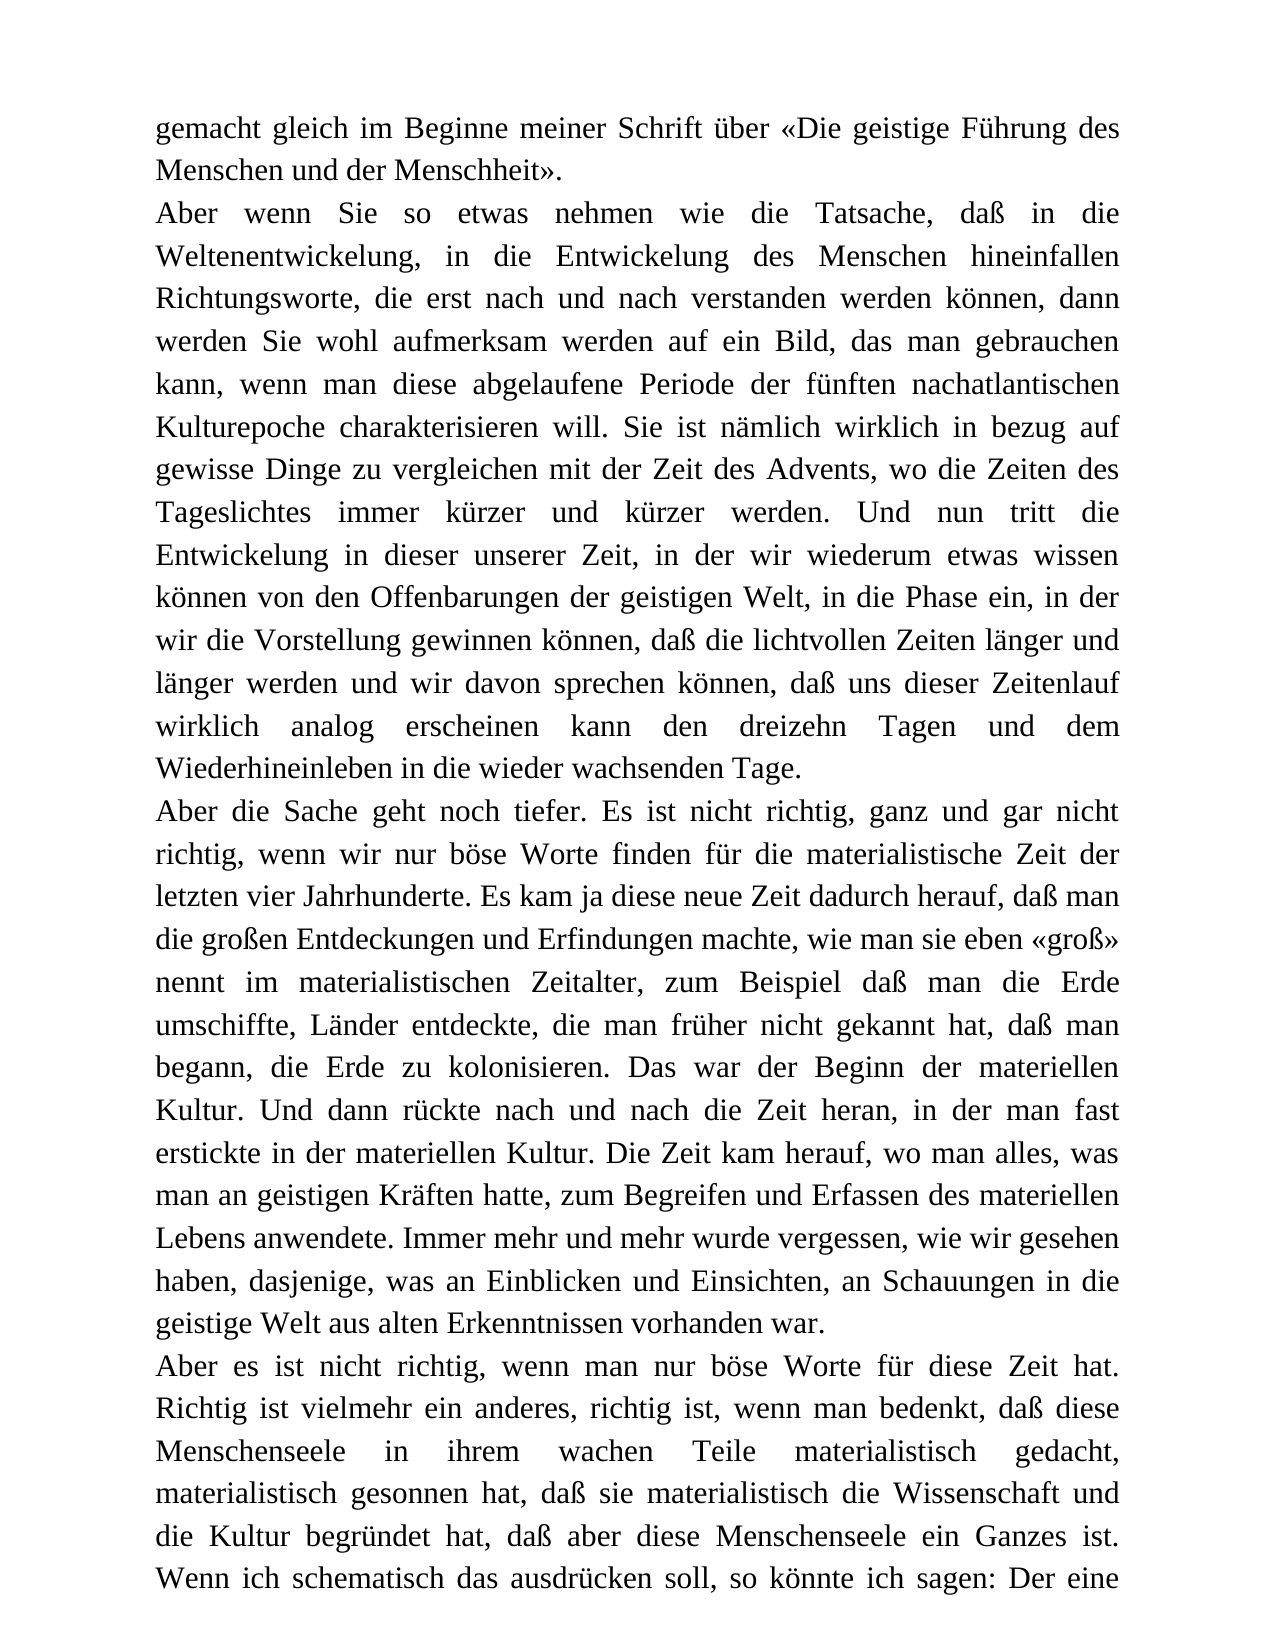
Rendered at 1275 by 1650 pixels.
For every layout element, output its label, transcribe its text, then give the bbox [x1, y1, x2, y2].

text Aber es ist nicht richtig, wenn man nur böse Worte für diese Zeit hat. Richtig ist vielmehr ein anderes, richtig ist, wenn man bedenkt, daß diese Menschenseele in ihrem wachen Teile materialistisch gedacht, materialistisch gesonnen hat, daß sie materialistisch die Wissenschaft und die Kultur begründet hat, daß aber diese Menschenseele ein Ganzes ist. Wenn ich schematisch das ausdrücken soll, so könnte ich sagen: Der eine [155, 1347, 1121, 1595]
text Aber die Sache geht noch tiefer. Es ist nicht richtig, ganz und gar nicht richtig, wenn wir nur böse Worte finden für die materialistische Zeit der letzten vier Jahrhunderte. Es kam ja diese neue Zeit dadurch herauf, daß man die großen Entdeckungen und Erfindungen machte, wie man sie eben «groß» nennt im materialistischen Zeitalter, zum Beispiel daß man die Erde umschiffte, Länder entdeckte, die man früher nicht gekannt hat, daß man begann, die Erde zu kolonisieren. Das war der Beginn der materiellen Kultur. Und dann rückte nach und nach die Zeit heran, in der man fast erstickte in der materiellen Kultur. Die Zeit kam herauf, wo man alles, was man an geistigen Kräften hatte, zum Begreifen und Erfassen des materiellen Lebens anwendete. Immer mehr und mehr wurde vergessen, wie wir gesehen haben, dasjenige, was an Einblicken und Einsichten, an Schauungen in die geistige Welt aus alten Erkenntnissen vorhanden war. [155, 792, 1121, 1341]
text Aber wenn Sie so etwas nehmen wie die Tatsache, daß in die Weltenentwickelung, in die Entwickelung des Menschen hineinfallen Richtungsworte, die erst nach und nach verstanden werden können, dann werden Sie wohl aufmerksam werden auf ein Bild, das man gebrauchen kann, wenn man diese abgelaufene Periode der fünften nachatlantischen Kulturepoche charakterisieren will. Sie ist nämlich wirklich in bezug auf gewisse Dinge zu vergleichen mit der Zeit des Advents, wo die Zeiten des Tageslichtes immer kürzer und kürzer werden. Und nun tritt die Entwickelung in dieser unserer Zeit, in der wir wiederum etwas wissen können von den Offenbarungen der geistigen Welt, in die Phase ein, in der wir die Vorstellung gewinnen können, daß die lichtvollen Zeiten länger und länger werden und wir davon sprechen können, daß uns dieser Zeitenlauf wirklich analog erscheinen kann den dreizehn Tagen und dem Wiederhineinleben in die wieder wachsenden Tage. [155, 194, 1121, 785]
text gemacht gleich im Beginne meiner Schrift über «Die geistige Führung des Menschen und der Menschheit». [155, 109, 1121, 187]
